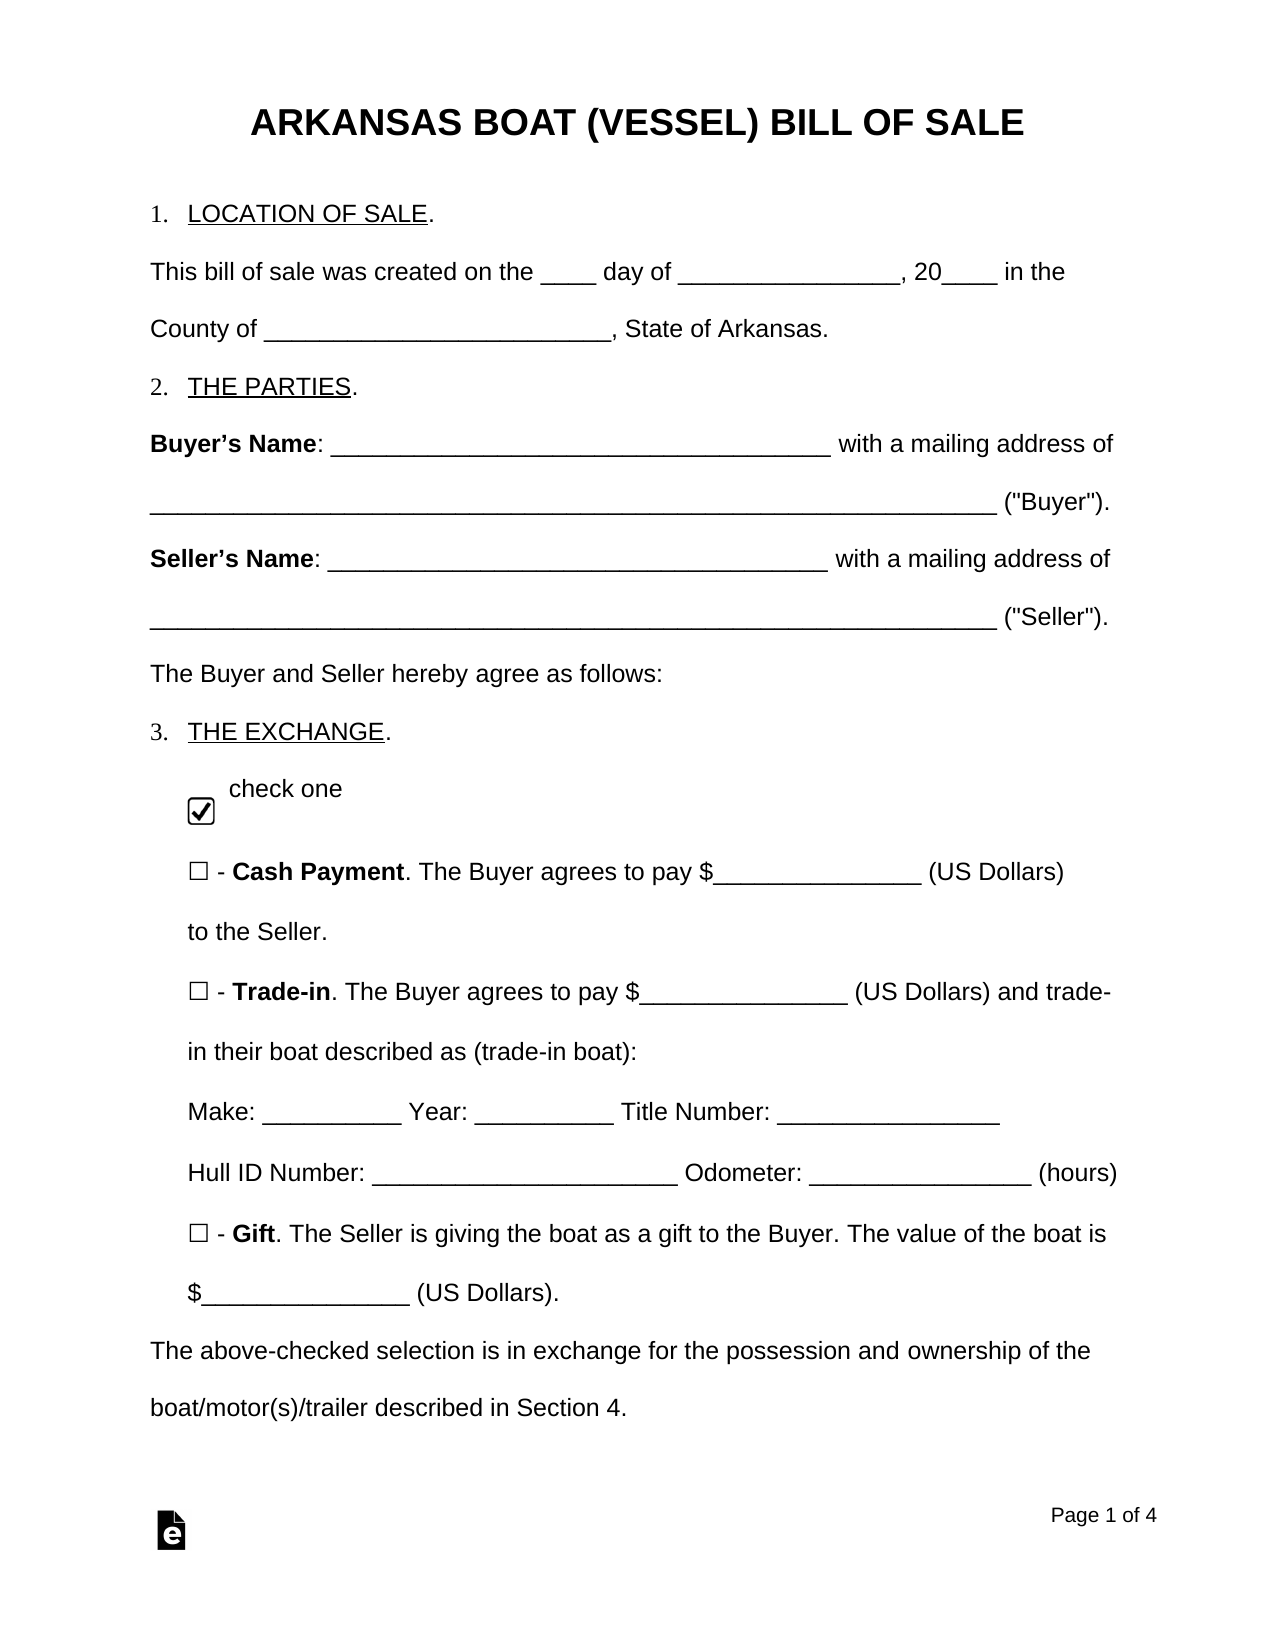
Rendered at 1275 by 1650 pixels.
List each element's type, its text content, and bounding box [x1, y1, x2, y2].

list _____________________________________________________________ ("Buyer"). [150, 487, 1125, 515]
list Seller’s Name: ____________________________________ with a mailing address of [150, 544, 1125, 573]
text The above-checked selection is in exchange for the possession and ownership of the boat/motor(s)/trailer described in Section 4. [150, 1336, 1125, 1422]
text Make: __________ Year: __________ Title Number: ________________ [187, 1097, 1127, 1126]
list The Buyer and Seller hereby agree as follows: [150, 659, 1125, 688]
text ☐ - Gift. The Seller is giving the boat as a gift to the Buyer. The value of the boat is $_______________ (US Dollars). [187, 1215, 1125, 1307]
text This bill of sale was created on the ____ day of ________________, 20____ in the County of _________________________, State of Arkansas. [150, 256, 1125, 343]
list check one [187, 774, 1125, 825]
text ☐ - Trade-in. The Buyer agrees to pay $_______________ (US Dollars) and trade-in their boat described as (trade-in boat): [187, 974, 1125, 1066]
list THE EXCHANGE. [150, 717, 1125, 746]
text ☐ - Cash Payment. The Buyer agrees to pay $_______________ (US Dollars) to the Seller. [187, 854, 1125, 945]
list LOCATION OF SALE. [150, 199, 1125, 228]
text Hull ID Number: ______________________ Odometer: ________________ (hours) [187, 1158, 1127, 1187]
subtitle ARKANSAS BOAT (VESSEL) BILL OF SALE [150, 100, 1125, 143]
list _____________________________________________________________ ("Seller"). [150, 602, 1125, 630]
list Buyer’s Name: ____________________________________ with a mailing address of [150, 429, 1125, 458]
list THE PARTIES. [150, 371, 1125, 400]
